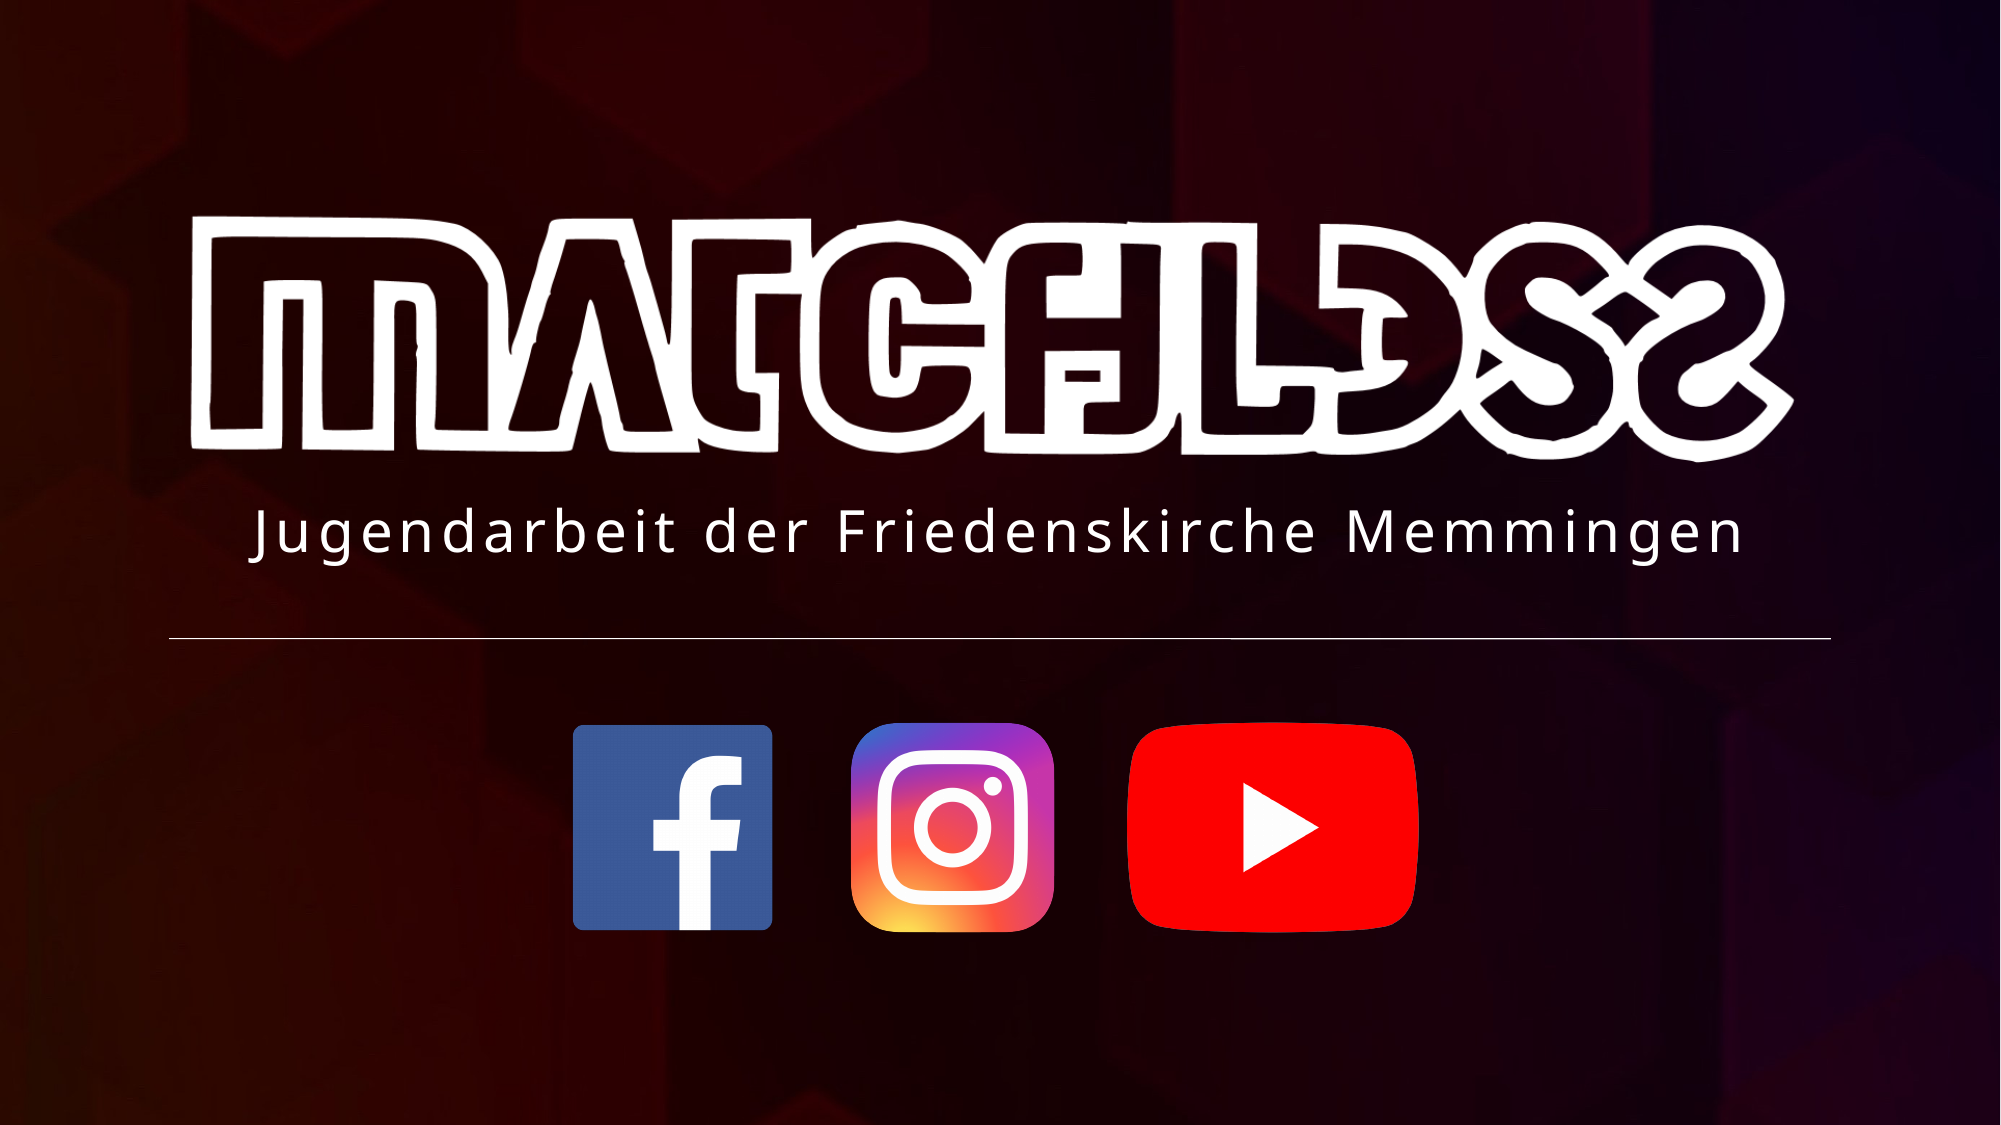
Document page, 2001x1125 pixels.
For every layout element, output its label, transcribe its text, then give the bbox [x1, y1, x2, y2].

text_box Jugendarbeit der Friedenskirche Memmingen [191, 487, 1808, 572]
picture [0, 0, 2001, 1125]
